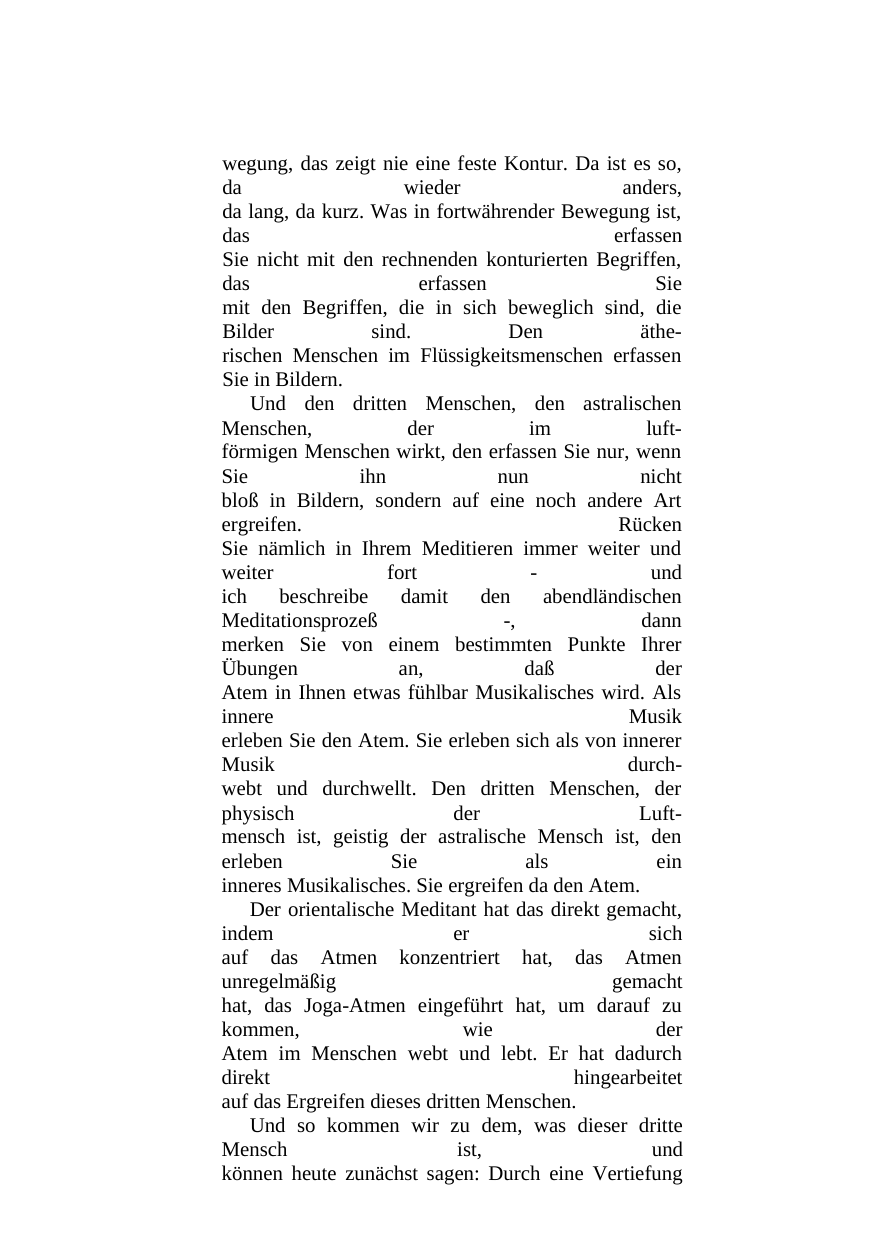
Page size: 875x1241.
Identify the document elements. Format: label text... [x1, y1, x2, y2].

text Und so kommen wir zu dem, was dieser dritte Mensch ist, und können heute zunächst sagen: Durch eine Vertiefung [221, 1113, 683, 1185]
text Der orientalische Meditant hat das direkt gemacht, indem er sich auf das Atmen konzentriert hat, das Atmen unregelmäßig gemacht hat, das Joga-Atmen eingeführt hat, um darauf zu kommen, wie der Atem im Menschen webt und lebt. Er hat dadurch direkt hingearbeitet auf das Ergreifen dieses dritten Menschen. [221, 897, 682, 1113]
text wegung, das zeigt nie eine feste Kontur. Da ist es so, da wieder anders, da lang, da kurz. Was in fortwährender Bewegung ist, das erfassen Sie nicht mit den rechnenden konturierten Begriffen, das erfassen Sie mit den Begriffen, die in sich beweglich sind, die Bilder sind. Den äthe- rischen Menschen im Flüssigkeitsmenschen erfassen Sie in Bildern. [222, 151, 682, 391]
text Und den dritten Menschen, den astralischen Menschen, der im luft- förmigen Menschen wirkt, den erfassen Sie nur, wenn Sie ihn nun nicht bloß in Bildern, sondern auf eine noch andere Art ergreifen. Rücken Sie nämlich in Ihrem Meditieren immer weiter und weiter fort - und ich beschreibe damit den abendländischen Meditationsprozeß -, dann merken Sie von einem bestimmten Punkte Ihrer Übungen an, daß der Atem in Ihnen etwas fühlbar Musikalisches wird. Als innere Musik erleben Sie den Atem. Sie erleben sich als von innerer Musik durch- webt und durchwellt. Den dritten Menschen, der physisch der Luft- mensch ist, geistig der astralische Mensch ist, den erleben Sie als ein inneres Musikalisches. Sie ergreifen da den Atem. [221, 391, 682, 897]
